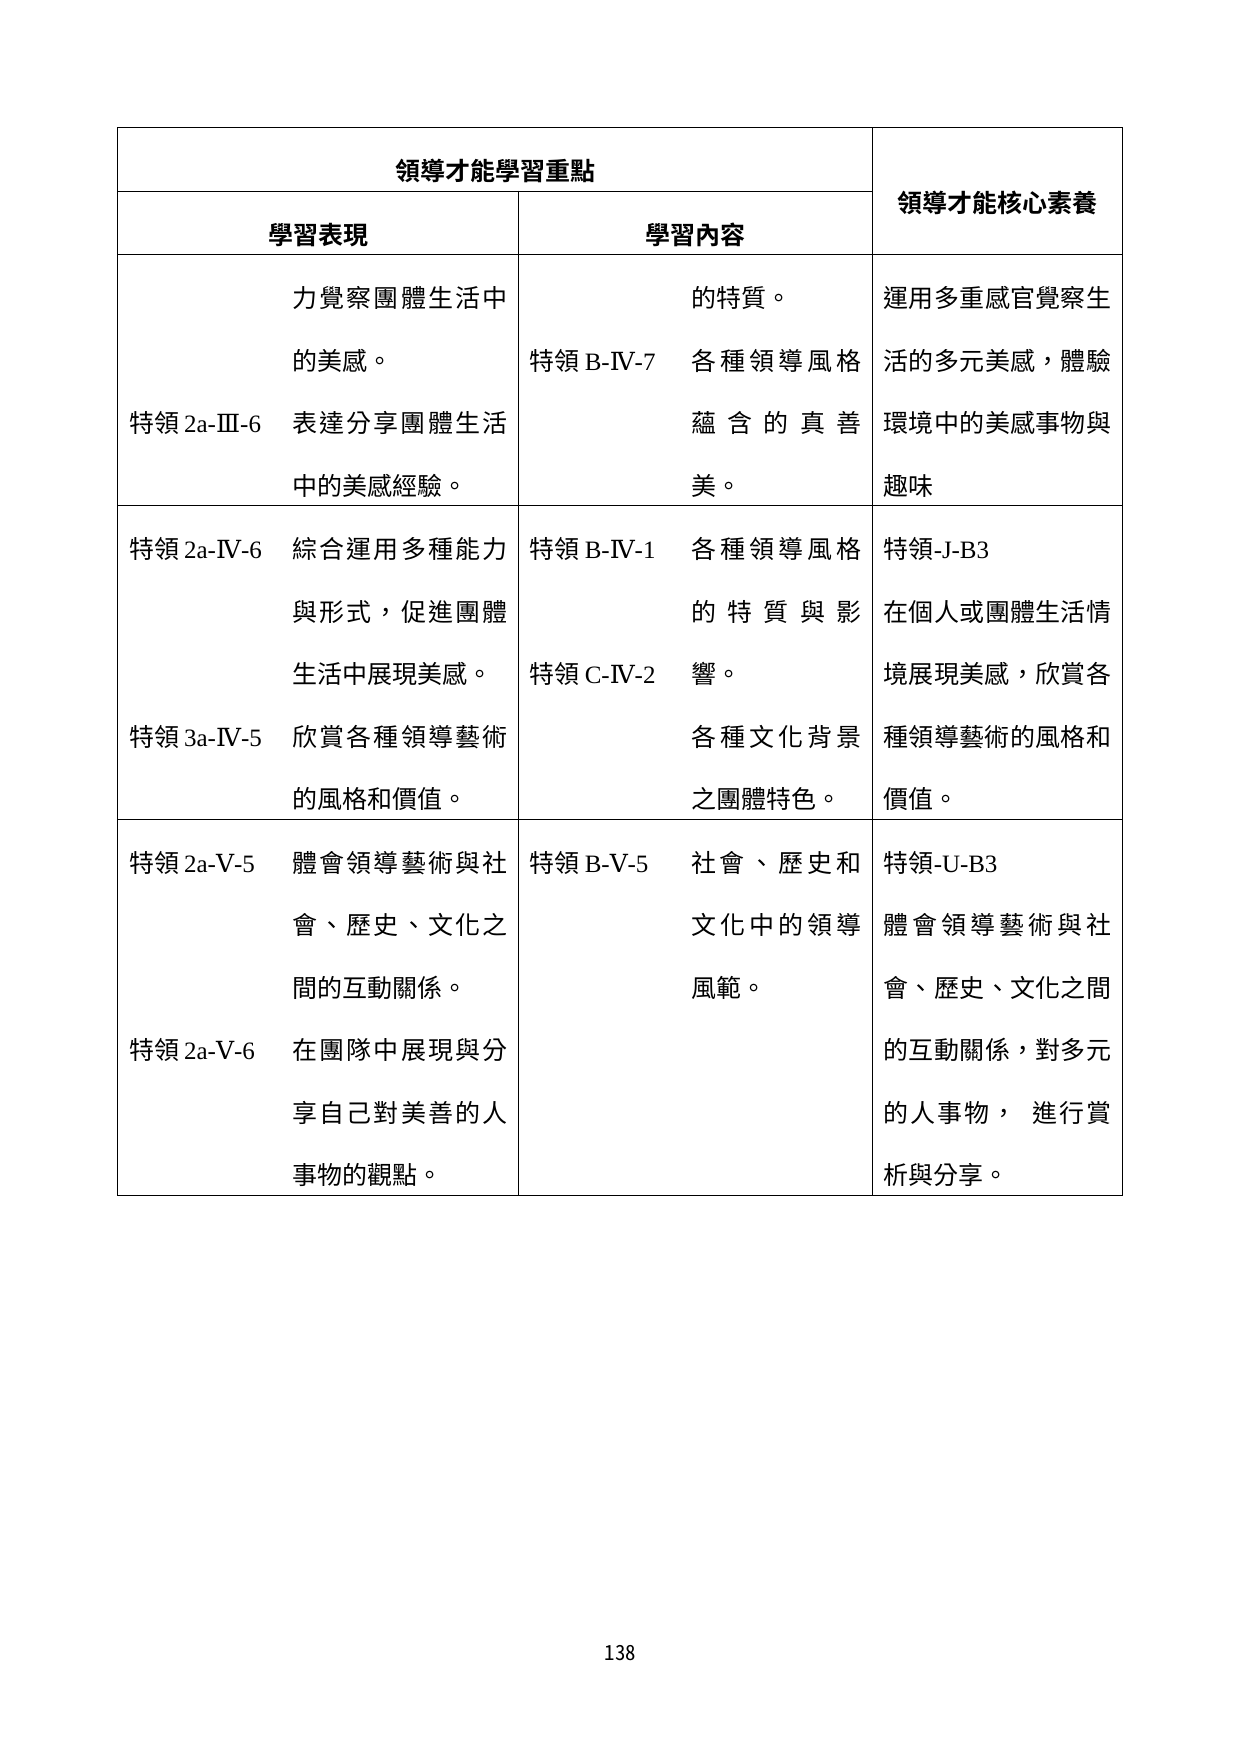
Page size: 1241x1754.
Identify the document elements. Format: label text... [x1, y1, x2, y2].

table_cell 社會、歷史和文化中的領導風範。 [680, 820, 872, 1195]
table_cell 各種領導風格的特質與影響。 各種文化背景之團體特色。 [680, 506, 872, 819]
table_cell 特領2a-Ⅲ-6 [118, 255, 281, 505]
table_cell 特領2a-Ⅳ-6 特領3a-Ⅳ-5 [118, 506, 281, 819]
table_cell 學習內容 [519, 192, 872, 254]
table_cell 綜合運用多種能力與形式，促進團體生活中展現美感。 欣賞各種領導藝術的風格和價值。 [281, 506, 518, 819]
table_cell 特領-U-B3 體會領導藝術與社會、歷史、文化之間的互動關係，對多元的人事物， 進行賞析與分享。 [873, 820, 1122, 1195]
table_cell 特領B-Ⅴ-5 [519, 820, 679, 1195]
table_header 領導才能核心素養 [873, 128, 1122, 254]
table_cell 特領2a-Ⅴ-5 特領2a-Ⅴ-6 [118, 820, 281, 1195]
table_cell 特領B-Ⅳ-1 特領C-Ⅳ-2 [519, 506, 679, 819]
table_cell 的特質。 各種領導風格蘊含的真善美。 [680, 255, 872, 505]
table_header 領導才能學習重點 [118, 128, 872, 191]
table_cell 運用多重感官覺察生活的多元美感，體驗環境中的美感事物與趣味 [873, 255, 1122, 505]
table_cell 體會領導藝術與社會、歷史、文化之間的互動關係。 在團隊中展現與分享自己對美善的人事物的觀點。 [281, 820, 518, 1195]
table_cell 特領B-Ⅳ-7 [519, 255, 679, 505]
table_cell 學習表現 [118, 192, 518, 254]
table_cell 特領-J-B3 在個人或團體生活情境展現美感，欣賞各種領導藝術的風格和價值。 [873, 506, 1122, 819]
table_cell 力覺察團體生活中的美感。 表達分享團體生活中的美感經驗。 [281, 255, 518, 505]
